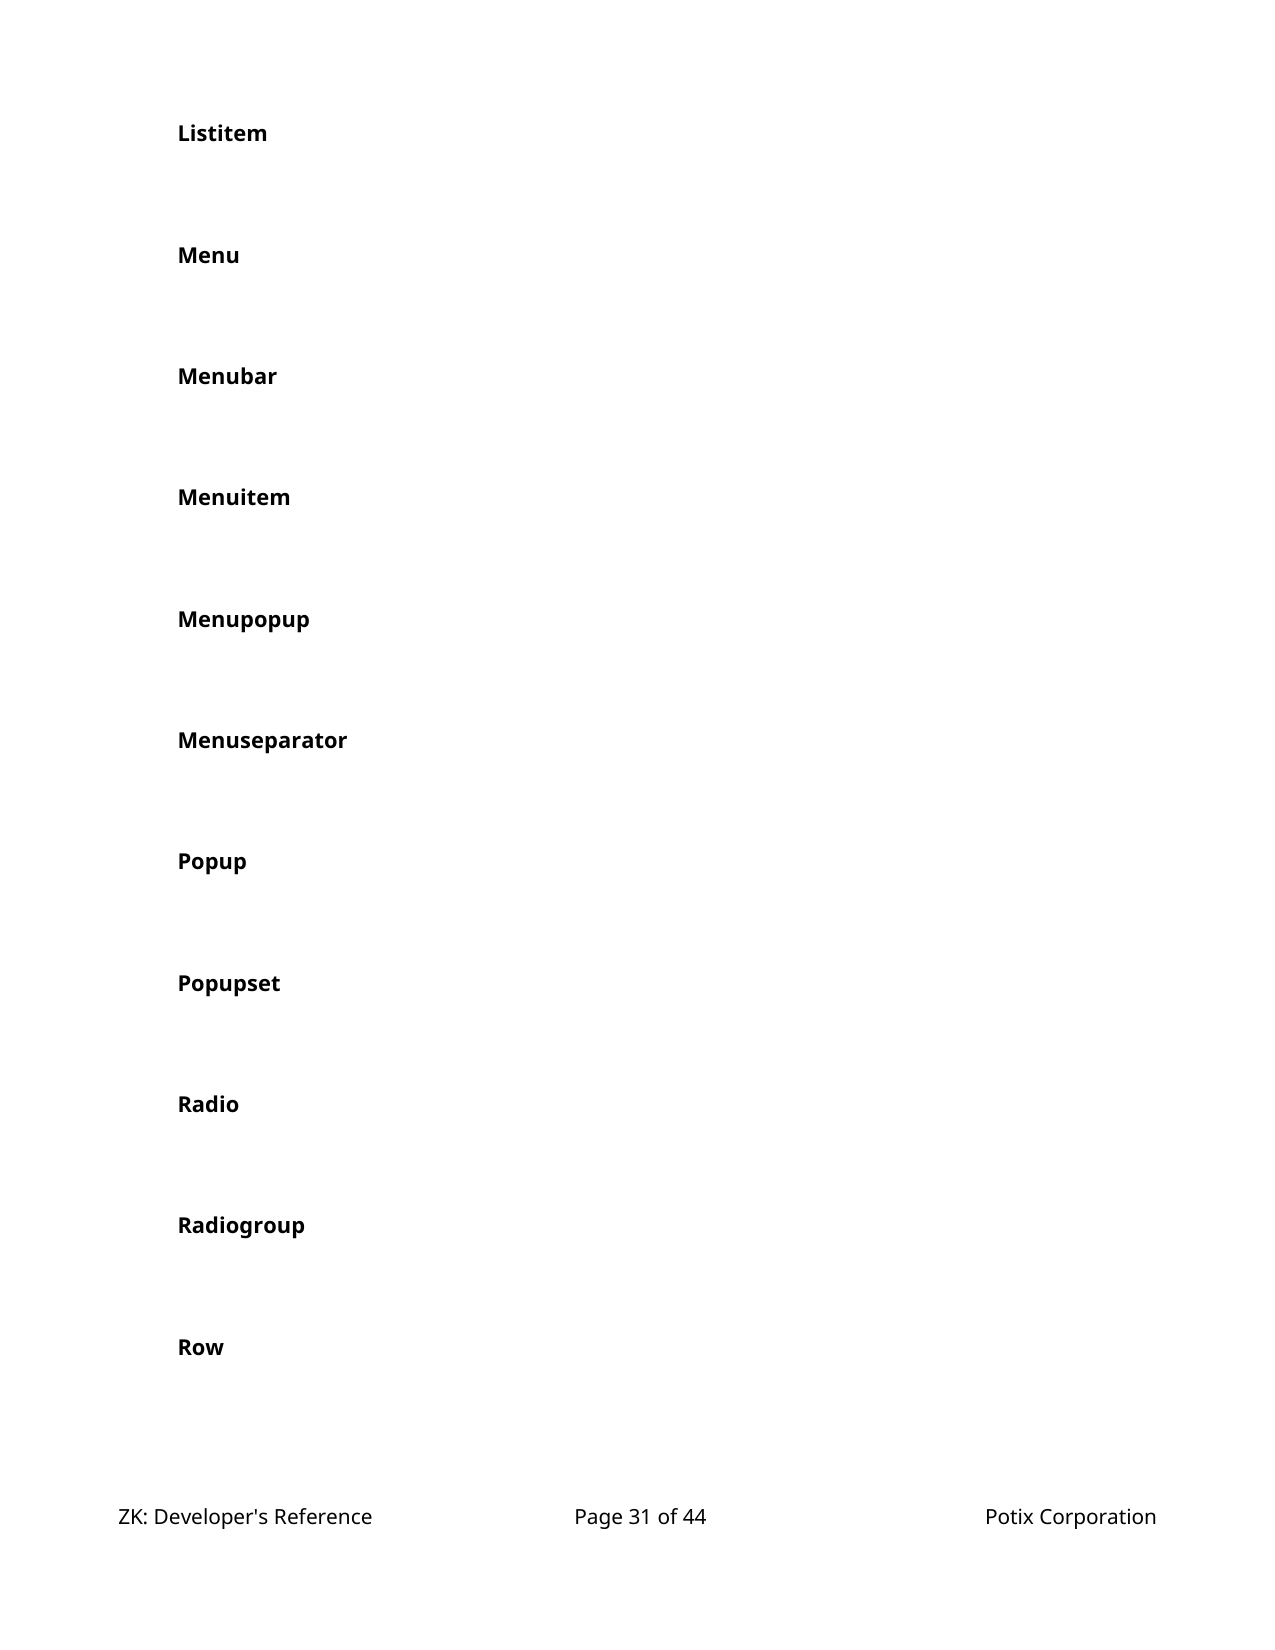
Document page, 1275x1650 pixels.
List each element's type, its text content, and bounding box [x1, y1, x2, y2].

subtitle Menubar [177, 361, 1157, 391]
subtitle Popupset [177, 968, 1157, 998]
subtitle Menupopup [177, 603, 1157, 633]
subtitle Listitem [177, 118, 1157, 148]
subtitle Menuitem [177, 482, 1157, 512]
subtitle Row [177, 1332, 1157, 1362]
subtitle Menuseparator [177, 725, 1157, 755]
subtitle Menu [177, 239, 1157, 269]
subtitle Radio [177, 1089, 1157, 1119]
subtitle Popup [177, 846, 1157, 876]
subtitle Radiogroup [177, 1210, 1157, 1240]
